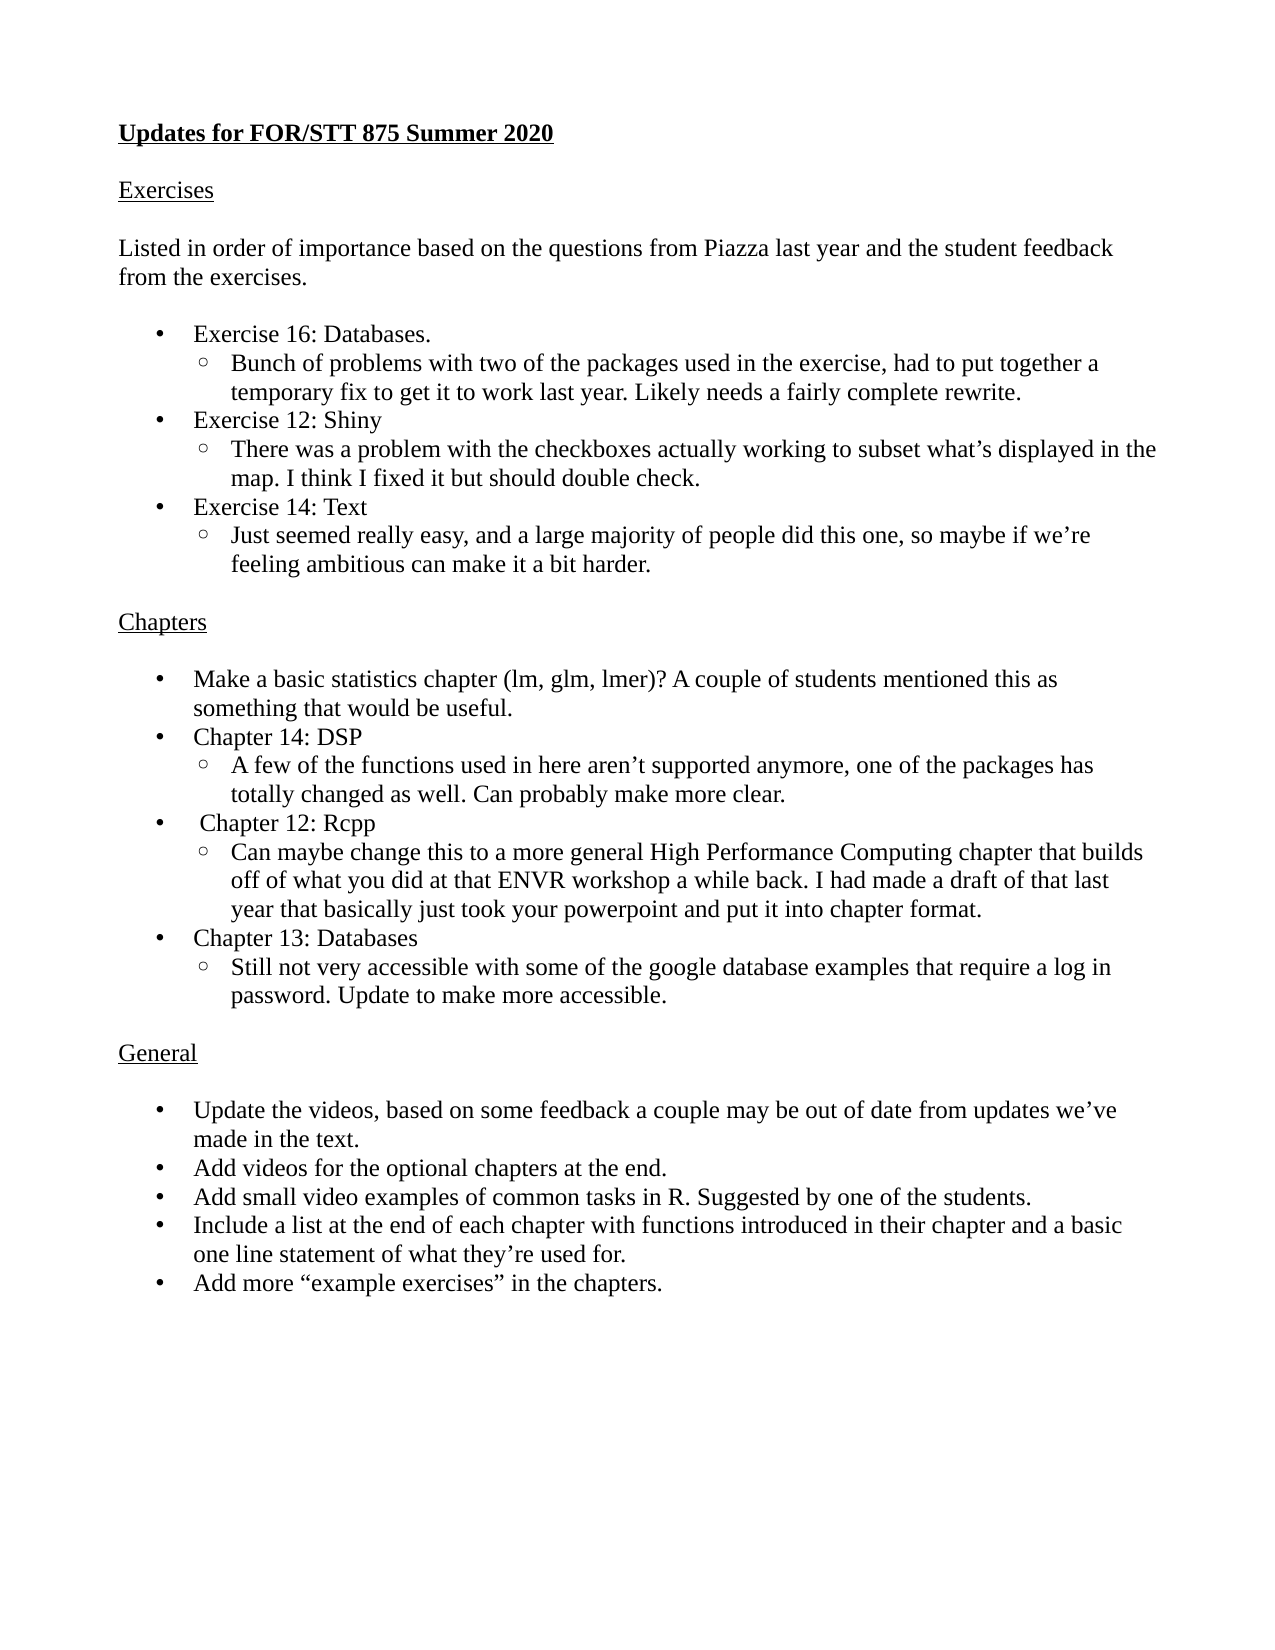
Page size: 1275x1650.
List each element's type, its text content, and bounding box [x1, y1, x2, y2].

text Chapters [118, 607, 1157, 636]
list Add more “example exercises” in the chapters. [156, 1268, 1157, 1297]
text Listed in order of importance based on the questions from Piazza last year and the student feedback from the exercises. [118, 233, 1157, 291]
list Chapter 12: Rcpp [156, 808, 1157, 837]
text General [118, 1038, 1157, 1067]
list Still not very accessible with some of the google database examples that require a log in password. Update to make more accessible. [193, 952, 1157, 1009]
list Add small video examples of common tasks in R. Suggested by one of the students. [156, 1182, 1157, 1211]
list There was a problem with the checkboxes actually working to subset what’s displayed in the map. I think I fixed it but should double check. [193, 434, 1157, 492]
list A few of the functions used in here aren’t supported anymore, one of the packages has totally changed as well. Can probably make more clear. [193, 751, 1157, 808]
list Chapter 14: DSP [156, 722, 1157, 751]
list Make a basic statistics chapter (lm, glm, lmer)? A couple of students mentioned this as something that would be useful. [156, 664, 1157, 722]
list Chapter 13: Databases [156, 923, 1157, 952]
list Just seemed really easy, and a large majority of people did this one, so maybe if we’re feeling ambitious can make it a bit harder. [193, 521, 1157, 578]
list Exercise 14: Text [156, 492, 1157, 521]
list Exercise 16: Databases. [156, 319, 1157, 348]
list Can maybe change this to a more general High Performance Computing chapter that builds off of what you did at that ENVR workshop a while back. I had made a draft of that last year that basically just took your powerpoint and put it into chapter format. [193, 837, 1157, 923]
text Exercises [118, 176, 1157, 204]
list Bunch of problems with two of the packages used in the exercise, had to put together a temporary fix to get it to work last year. Likely needs a fairly complete rewrite. [193, 348, 1157, 406]
list Add videos for the optional chapters at the end. [156, 1153, 1157, 1182]
list Include a list at the end of each chapter with functions introduced in their chapter and a basic one line statement of what they’re used for. [156, 1211, 1157, 1268]
text Updates for FOR/STT 875 Summer 2020 [118, 118, 1157, 147]
list Update the videos, based on some feedback a couple may be out of date from updates we’ve made in the text. [156, 1096, 1157, 1153]
list Exercise 12: Shiny [156, 406, 1157, 434]
